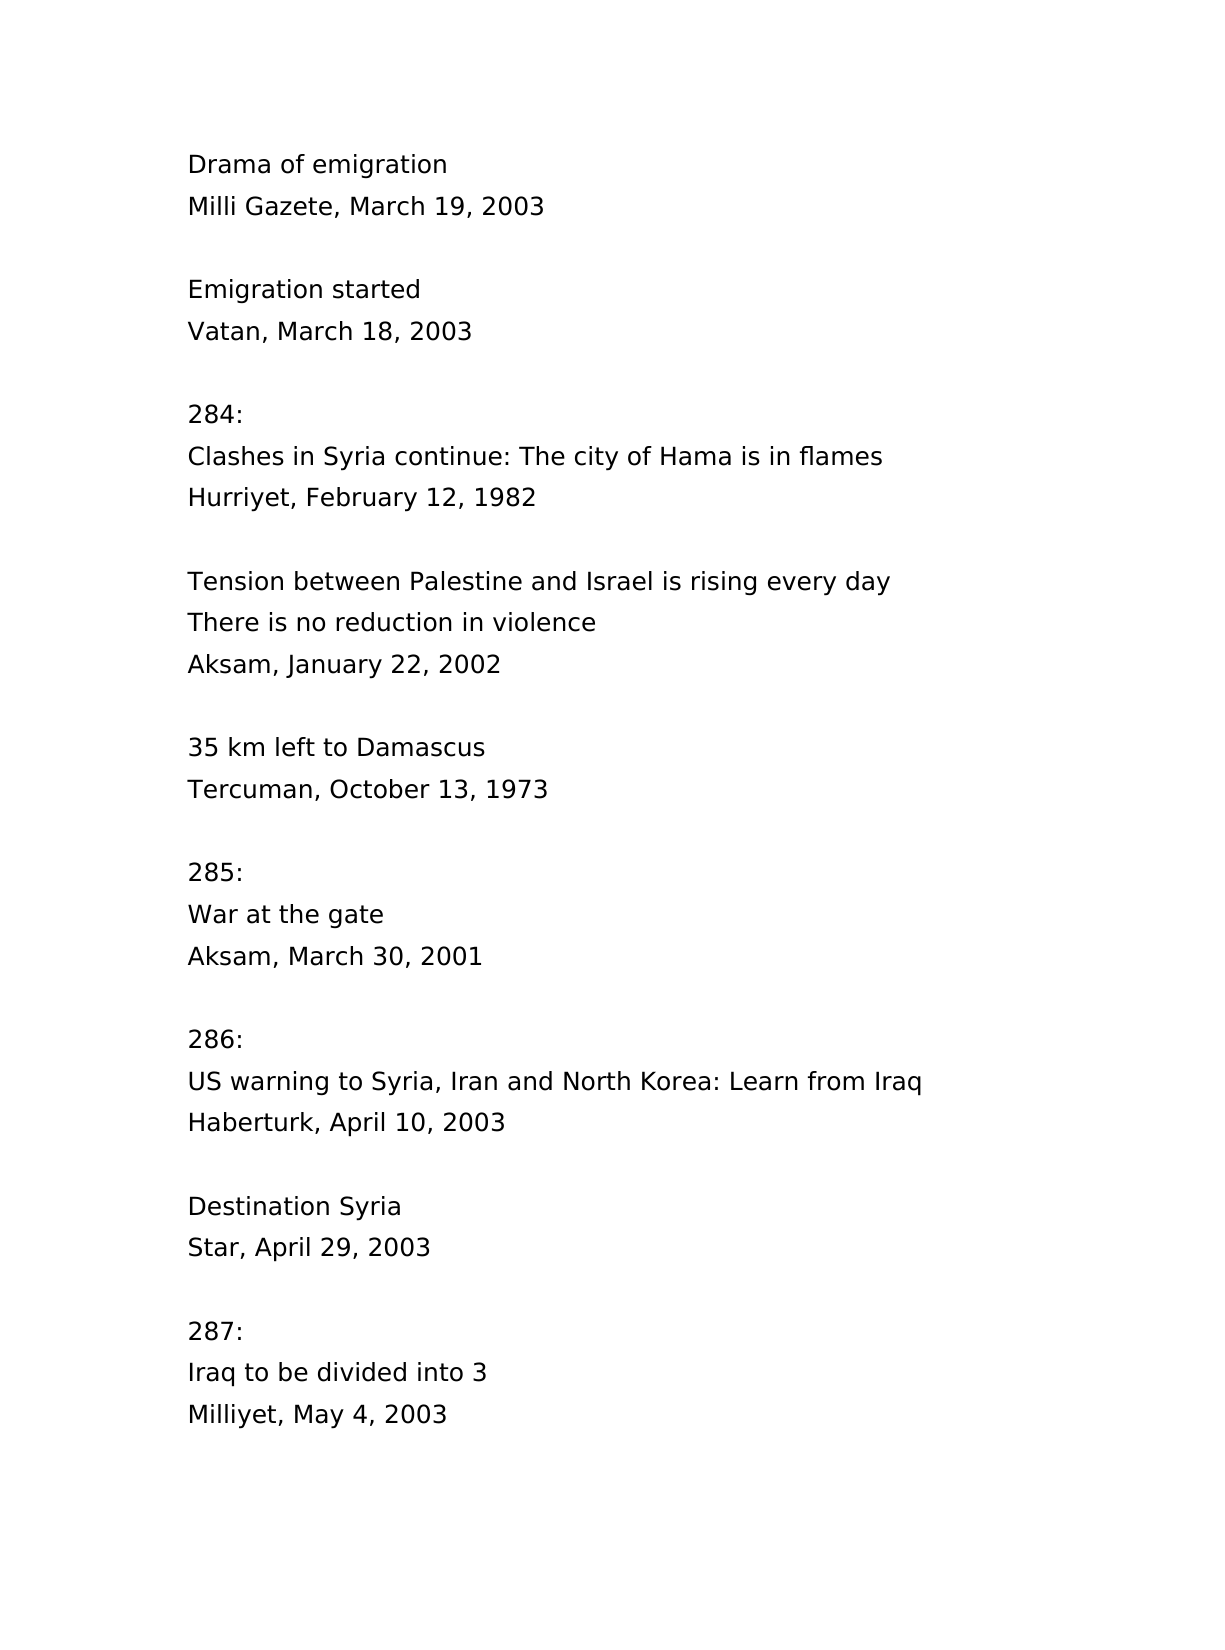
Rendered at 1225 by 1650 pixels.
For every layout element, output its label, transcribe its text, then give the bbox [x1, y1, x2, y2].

text 284: [187, 400, 1037, 429]
text Hurriyet, February 12, 1982 [187, 483, 1037, 512]
text Star, April 29, 2003 [187, 1233, 1037, 1262]
text 287: [187, 1317, 1037, 1346]
text Tercuman, October 13, 1973 [187, 775, 1037, 804]
text There is no reduction in violence [187, 608, 1037, 637]
text 35 km left to Damascus [187, 733, 1037, 762]
text US warning to Syria, Iran and North Korea: Learn from Iraq [187, 1067, 1037, 1096]
text Aksam, January 22, 2002 [187, 650, 1037, 679]
text Milli Gazete, March 19, 2003 [187, 192, 1037, 221]
text Aksam, March 30, 2001 [187, 942, 1037, 971]
text 286: [187, 1025, 1037, 1054]
text Tension between Palestine and Israel is rising every day [187, 567, 1037, 596]
text Milliyet, May 4, 2003 [187, 1400, 1037, 1429]
text Clashes in Syria continue: The city of Hama is in flames [187, 442, 1037, 471]
text Haberturk, April 10, 2003 [187, 1108, 1037, 1137]
text Drama of emigration [187, 150, 1037, 179]
text Emigration started [187, 275, 1037, 304]
text Vatan, March 18, 2003 [187, 317, 1037, 346]
text War at the gate [187, 900, 1037, 929]
text 285: [187, 858, 1037, 887]
text Iraq to be divided into 3 [187, 1358, 1037, 1387]
text Destination Syria [187, 1192, 1037, 1221]
